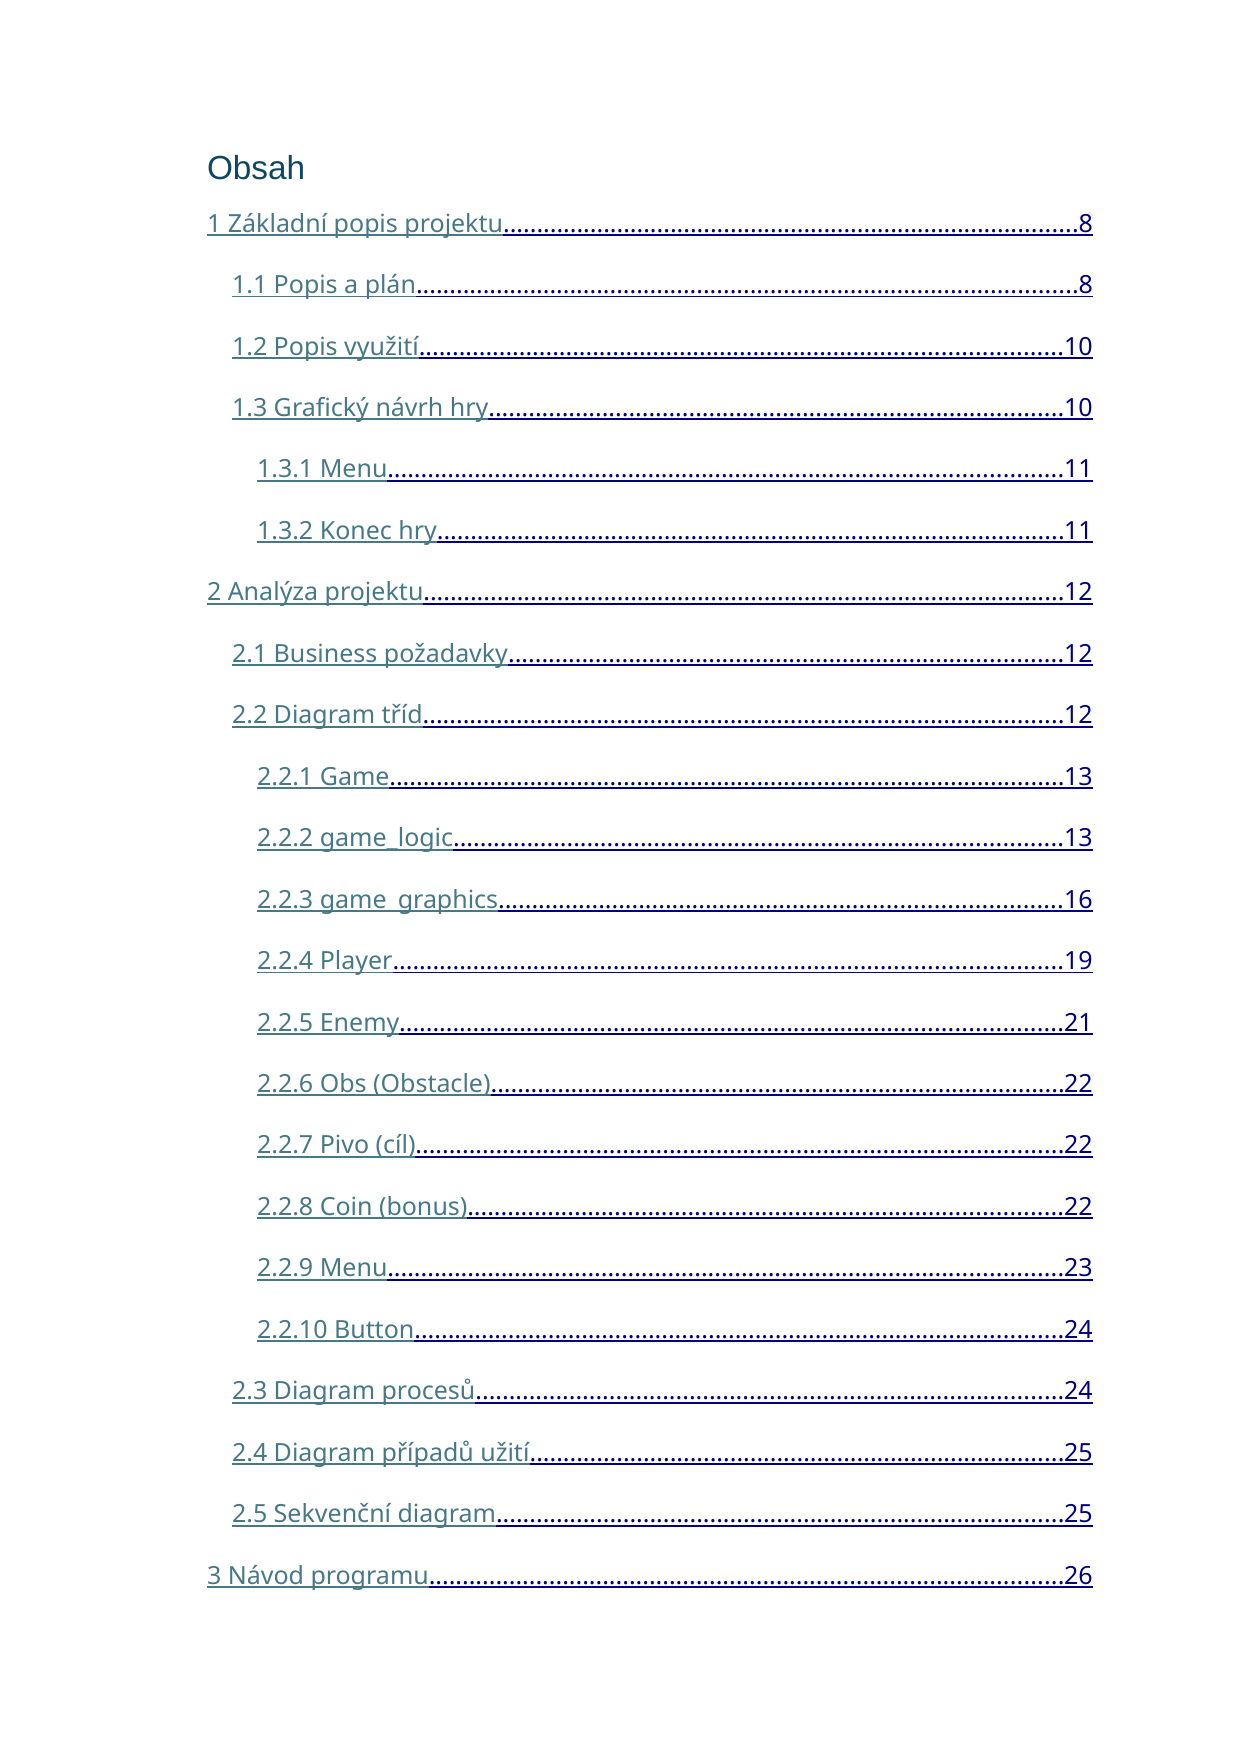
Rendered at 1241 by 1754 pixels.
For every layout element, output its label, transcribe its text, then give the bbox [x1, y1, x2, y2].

text 2.2.2 game_logic 13 [257, 820, 1092, 849]
text 1.3.1 Menu 11 [257, 451, 1092, 480]
text Obsah [207, 148, 1092, 186]
text [257, 1342, 1092, 1346]
text [257, 543, 1092, 547]
text 2.2.6 Obs (Obstacle) 22 [257, 1066, 1092, 1094]
text 1.3 Grafický návrh hry 10 [232, 390, 1092, 418]
text 1.1 Popis a plán 8 [232, 267, 1092, 296]
text 2.3 Diagram procesů 24 [232, 1373, 1092, 1402]
text 2.2.8 Coin (bonus) 22 [257, 1189, 1092, 1217]
text 2 Analýza projektu 12 [207, 574, 1092, 603]
text [257, 1219, 1092, 1223]
text 2.2.3 game_graphics 16 [257, 881, 1092, 910]
text 2.5 Sekvenční diagram 25 [232, 1496, 1092, 1525]
text 2.2.7 Pivo (cíl) 22 [257, 1127, 1092, 1156]
text 3 Návod programu 26 [207, 1557, 1092, 1586]
text [257, 973, 1092, 977]
text 2.2.9 Menu 23 [257, 1250, 1092, 1279]
text 2.2.4 Player 19 [257, 943, 1092, 972]
text [257, 1096, 1092, 1100]
text 1.2 Popis využití 10 [232, 328, 1092, 357]
text 2.2.10 Button 24 [257, 1312, 1092, 1340]
text 2.2.1 Game 13 [257, 758, 1092, 787]
text [232, 420, 1092, 424]
text 2.4 Diagram případů užití 25 [232, 1434, 1092, 1463]
text [232, 297, 1092, 301]
text 2.1 Business požadavky 12 [232, 636, 1092, 664]
text 1.3.2 Konec hry 11 [257, 513, 1092, 541]
text 2.2 Diagram tříd 12 [232, 697, 1092, 726]
text 2.2.5 Enemy 21 [257, 1004, 1092, 1033]
text 1 Základní popis projektu 8 [207, 205, 1092, 234]
